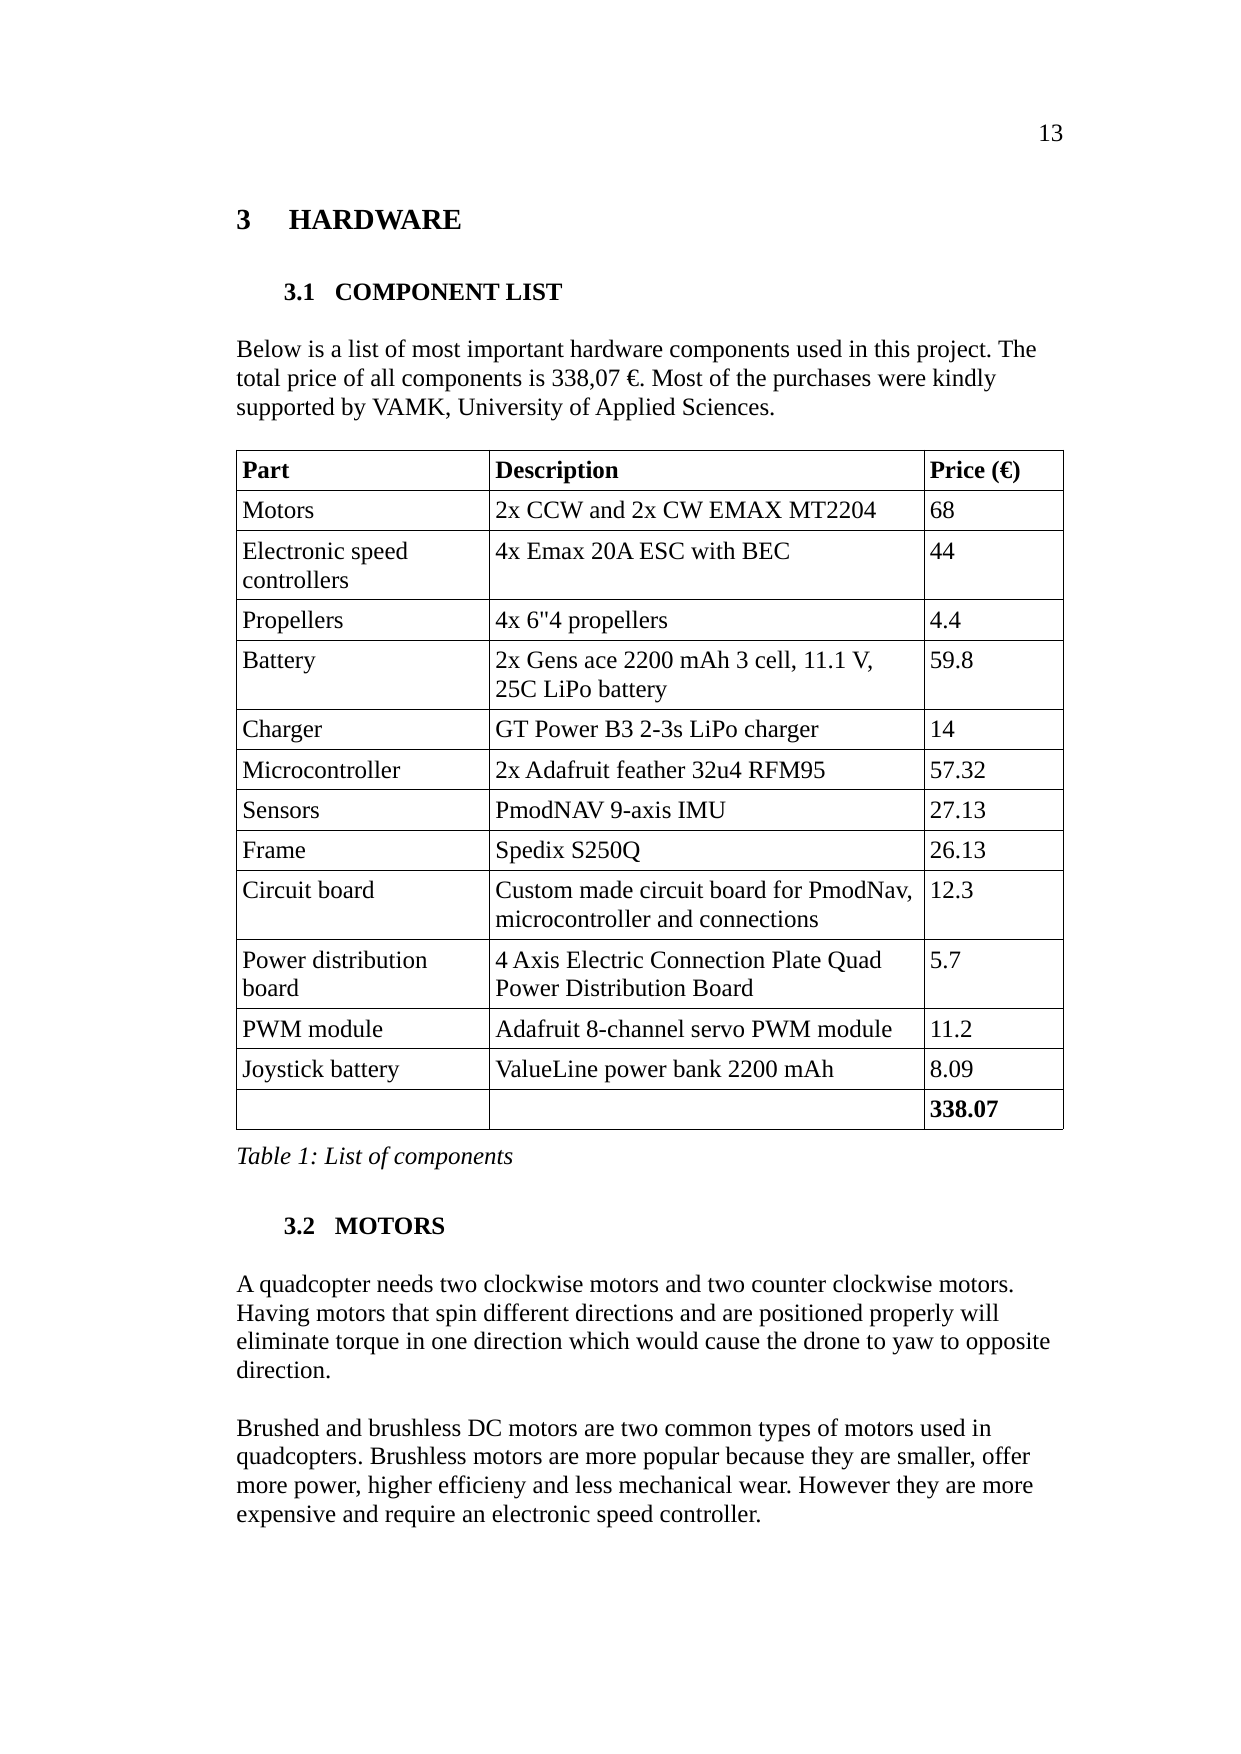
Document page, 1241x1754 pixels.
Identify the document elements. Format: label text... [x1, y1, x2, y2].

table_cell PmodNAV 9-axis IMU [490, 790, 924, 829]
table_cell Propellers [237, 600, 489, 639]
table_cell GT Power B3 2-3s LiPo charger [490, 710, 924, 749]
table_cell 68 [925, 491, 1063, 530]
table_cell 26,13 [925, 831, 1063, 870]
table_cell 27,13 [925, 790, 1063, 829]
table_cell [490, 1090, 924, 1129]
table_cell [237, 1090, 489, 1129]
table_cell 8,09 [925, 1049, 1063, 1088]
table_cell 14 [925, 710, 1063, 749]
table_cell Circuit board [237, 871, 489, 939]
subtitle Hardware [236, 202, 1063, 236]
text Table 1: List of components [236, 1141, 1063, 1170]
text Below is a list of most important hardware components used in this project. The total price of all components is 338,07 €. Most of the purchases were kindly supported by VAMK, University of Applied Sciences. [236, 334, 1063, 421]
table_cell 44 [925, 531, 1063, 599]
table_cell 4,4 [925, 600, 1063, 639]
table_header Description [490, 451, 924, 490]
table_cell PWM module [237, 1009, 489, 1048]
table_cell Sensors [237, 790, 489, 829]
table_header Part [237, 451, 489, 490]
table_cell 2x Adafruit feather 32u4 RFM95 [490, 750, 924, 789]
text A quadcopter needs two clockwise motors and two counter clockwise motors. Having motors that spin different directions and are positioned properly will eliminate torque in one direction which would cause the drone to yaw to opposite direction. [236, 1269, 1063, 1384]
table_header Price (€) [925, 451, 1063, 490]
table_cell 5,7 [925, 940, 1063, 1008]
table_cell Electronic speed controllers [237, 531, 489, 599]
table_cell ValueLine power bank 2200 mAh [490, 1049, 924, 1088]
subtitle Motors [283, 1211, 1063, 1240]
table_cell Adafruit 8-channel servo PWM module [490, 1009, 924, 1048]
table_cell Power distribution board [237, 940, 489, 1008]
table_cell 59,8 [925, 641, 1063, 708]
table_cell Battery [237, 641, 489, 708]
table_cell Motors [237, 491, 489, 530]
table_cell Joystick battery [237, 1049, 489, 1088]
table_cell 4x Emax 20A ESC with BEC [490, 531, 924, 599]
table_cell 2x Gens ace 2200 mAh 3 cell, 11.1 V, 25C LiPo battery [490, 641, 924, 708]
table_cell 338,07 [925, 1090, 1063, 1129]
table_cell Spedix S250Q [490, 831, 924, 870]
table_cell 12,3 [925, 871, 1063, 939]
table_cell 4x 6"4 propellers [490, 600, 924, 639]
table_cell Charger [237, 710, 489, 749]
table_cell Frame [237, 831, 489, 870]
table_cell 57,32 [925, 750, 1063, 789]
table_cell Microcontroller [237, 750, 489, 789]
table_cell 11,2 [925, 1009, 1063, 1048]
subtitle Component list [283, 277, 1063, 306]
table_cell Custom made circuit board for PmodNav, microcontroller and connections [490, 871, 924, 939]
table_cell 2x CCW and 2x CW EMAX MT2204 [490, 491, 924, 530]
text Brushed and brushless DC motors are two common types of motors used in quadcopters. Brushless motors are more popular because they are smaller, offer more power, higher efficieny and less mechanical wear. However they are more expensive and require an electronic speed controller. [236, 1413, 1063, 1528]
table_cell 4 Axis Electric Connection Plate Quad Power Distribution Board [490, 940, 924, 1008]
